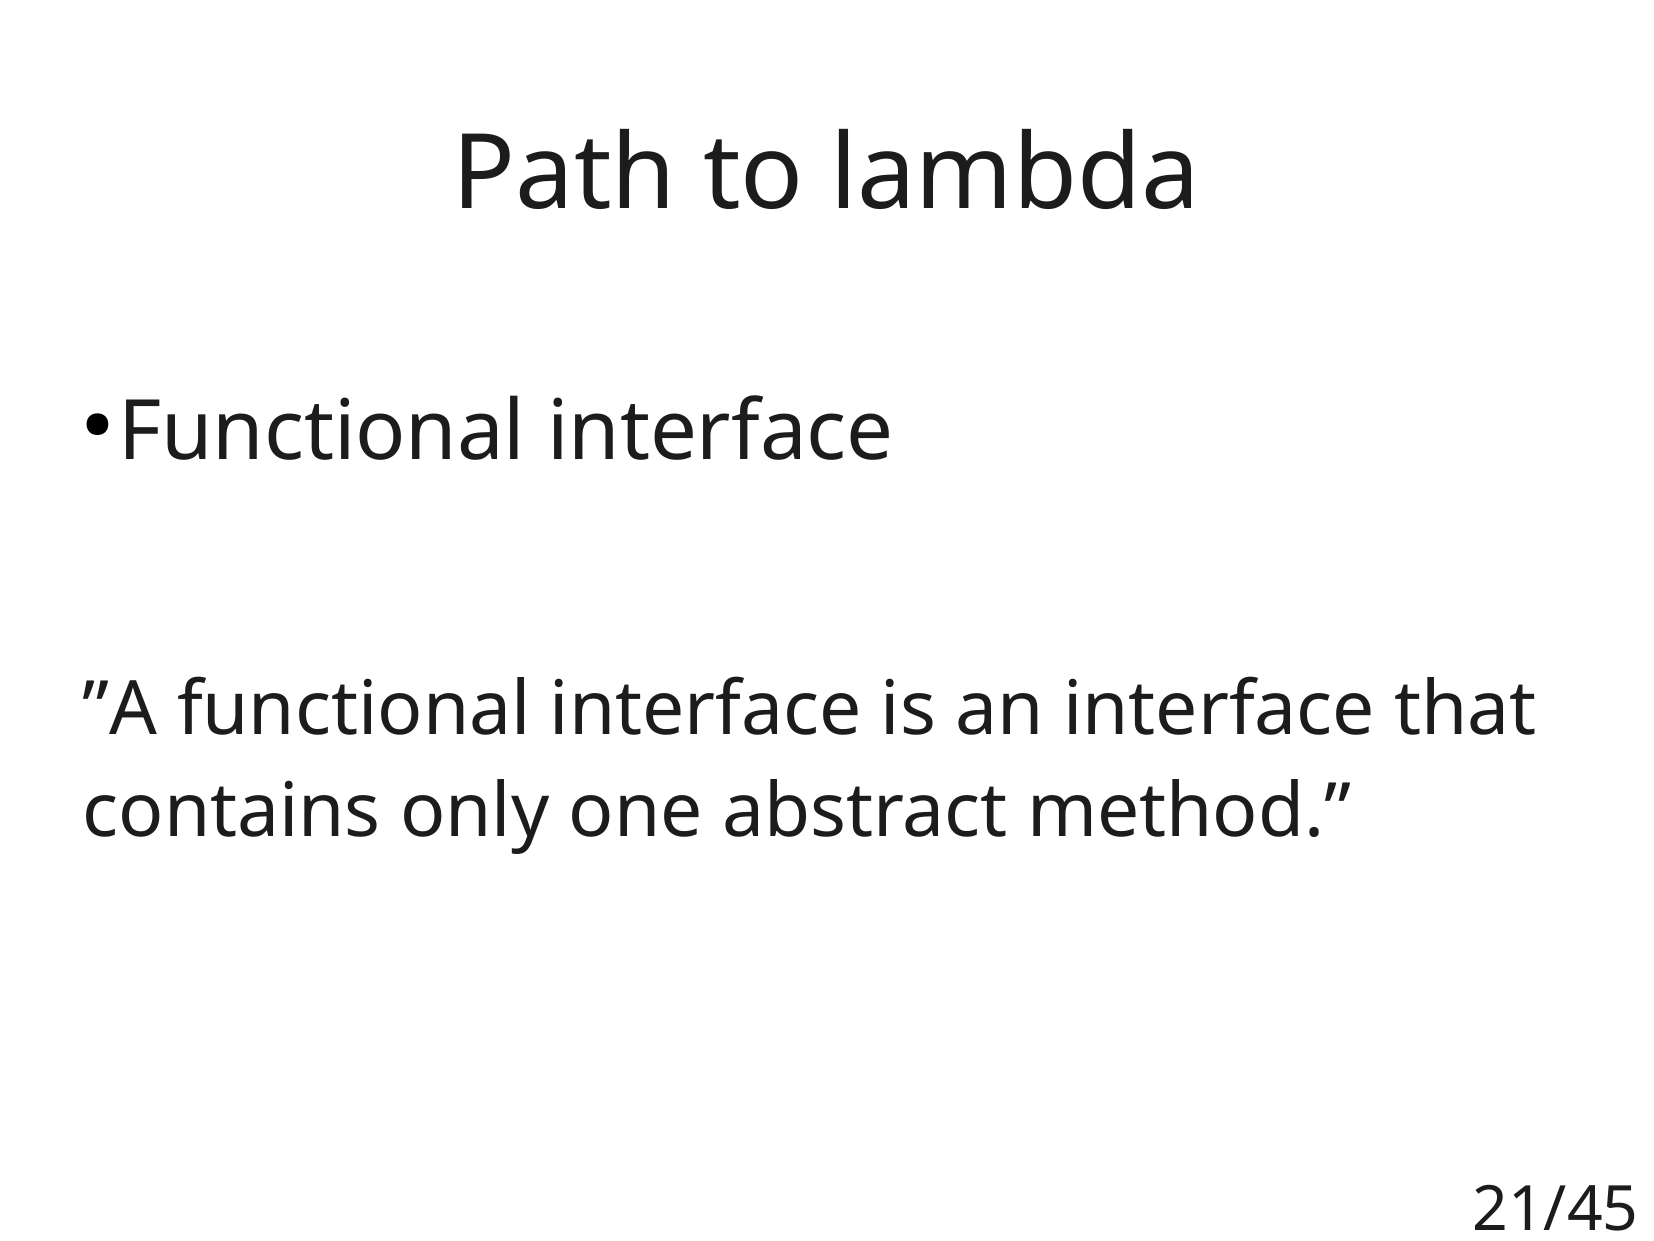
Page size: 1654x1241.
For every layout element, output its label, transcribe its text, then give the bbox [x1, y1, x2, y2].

subtitle Functional interface ”A functional interface is an interface that contains only one abstract method.” [82, 290, 1571, 1109]
text_box <numer>/45 [1071, 1155, 1654, 1241]
title Path to lambda [82, 64, 1571, 272]
